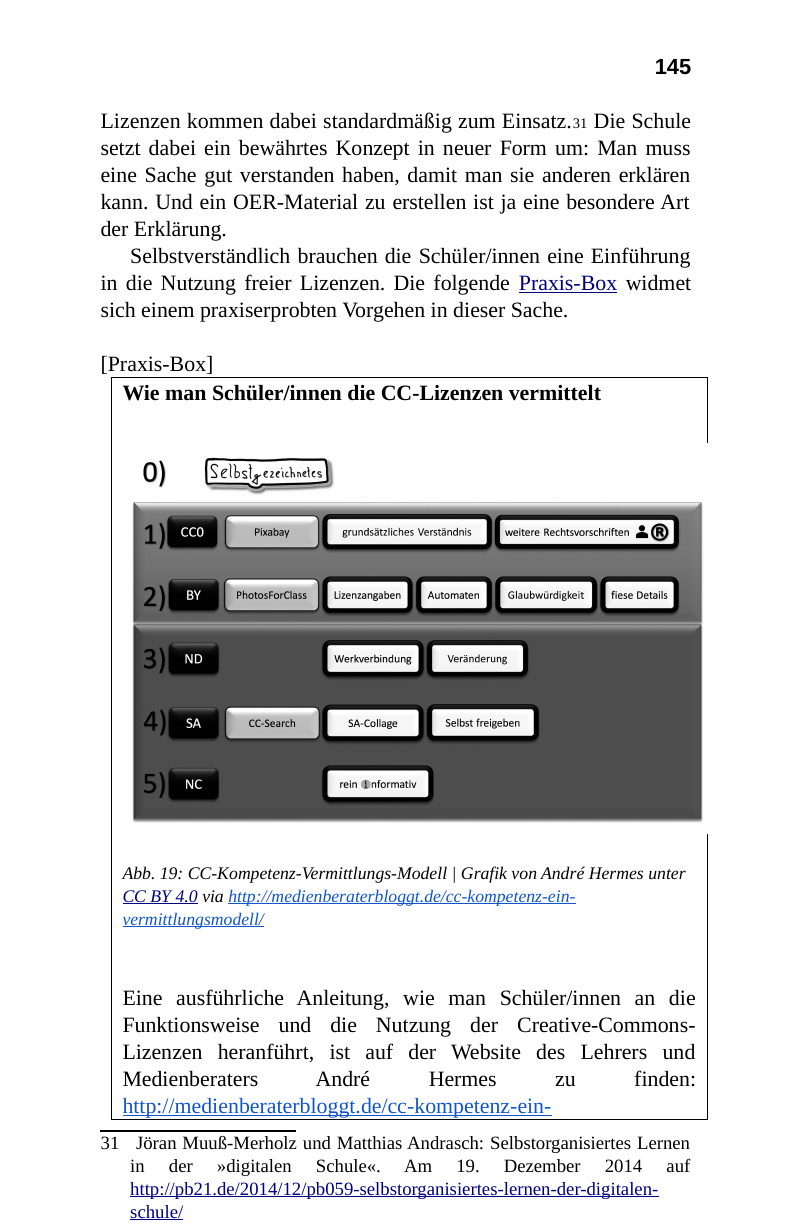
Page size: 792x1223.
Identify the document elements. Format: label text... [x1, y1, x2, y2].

text Jöran Muuß-Merholz und Matthias Andrasch: Selbstorganisiertes Lernen in der »digitalen Schule«. Am 19. Dezember 2014 auf http://pb21.de/2014/12/pb059-selbstorganisiertes-lernen-der-digitalen-schule/ [100, 1131, 691, 1223]
text Lizenzen kommen dabei standardmäßig zum Einsatz. Die Schule setzt dabei ein bewährtes Konzept in neuer Form um: Man muss eine Sache gut verstanden haben, damit man sie anderen erklären kann. Und ein OER-Material zu erstellen ist ja eine besondere Art der Erklärung. [100, 106, 691, 242]
table_header Wie man Schüler/innen die CC-Lizenzen vermittelt Abb. 19: CC-Kompetenz-Vermittlungs-Modell | Grafik von André Hermes unter CC BY 4.0 via http://medienberaterbloggt.de/cc-kompetenz-ein-vermittlungsmodell/ Eine ausführliche Anleitung, wie man Schüler/innen an die Funktionsweise und die Nutzung der Creative-Commons-Lizenzen heranführt, ist auf der Website des Lehrers und Medienberaters André Hermes zu finden: http://medienberaterbloggt.de/cc-kompetenz-ein- [112, 378, 707, 1119]
text [Praxis-Box] [100, 350, 691, 377]
picture [127, 443, 718, 834]
text Selbstverständlich brauchen die Schüler/innen eine Einführung in die Nutzung freier Lizenzen. Die folgende Praxis-Box widmet sich einem praxiserprobten Vorgehen in dieser Sache. [100, 242, 691, 323]
